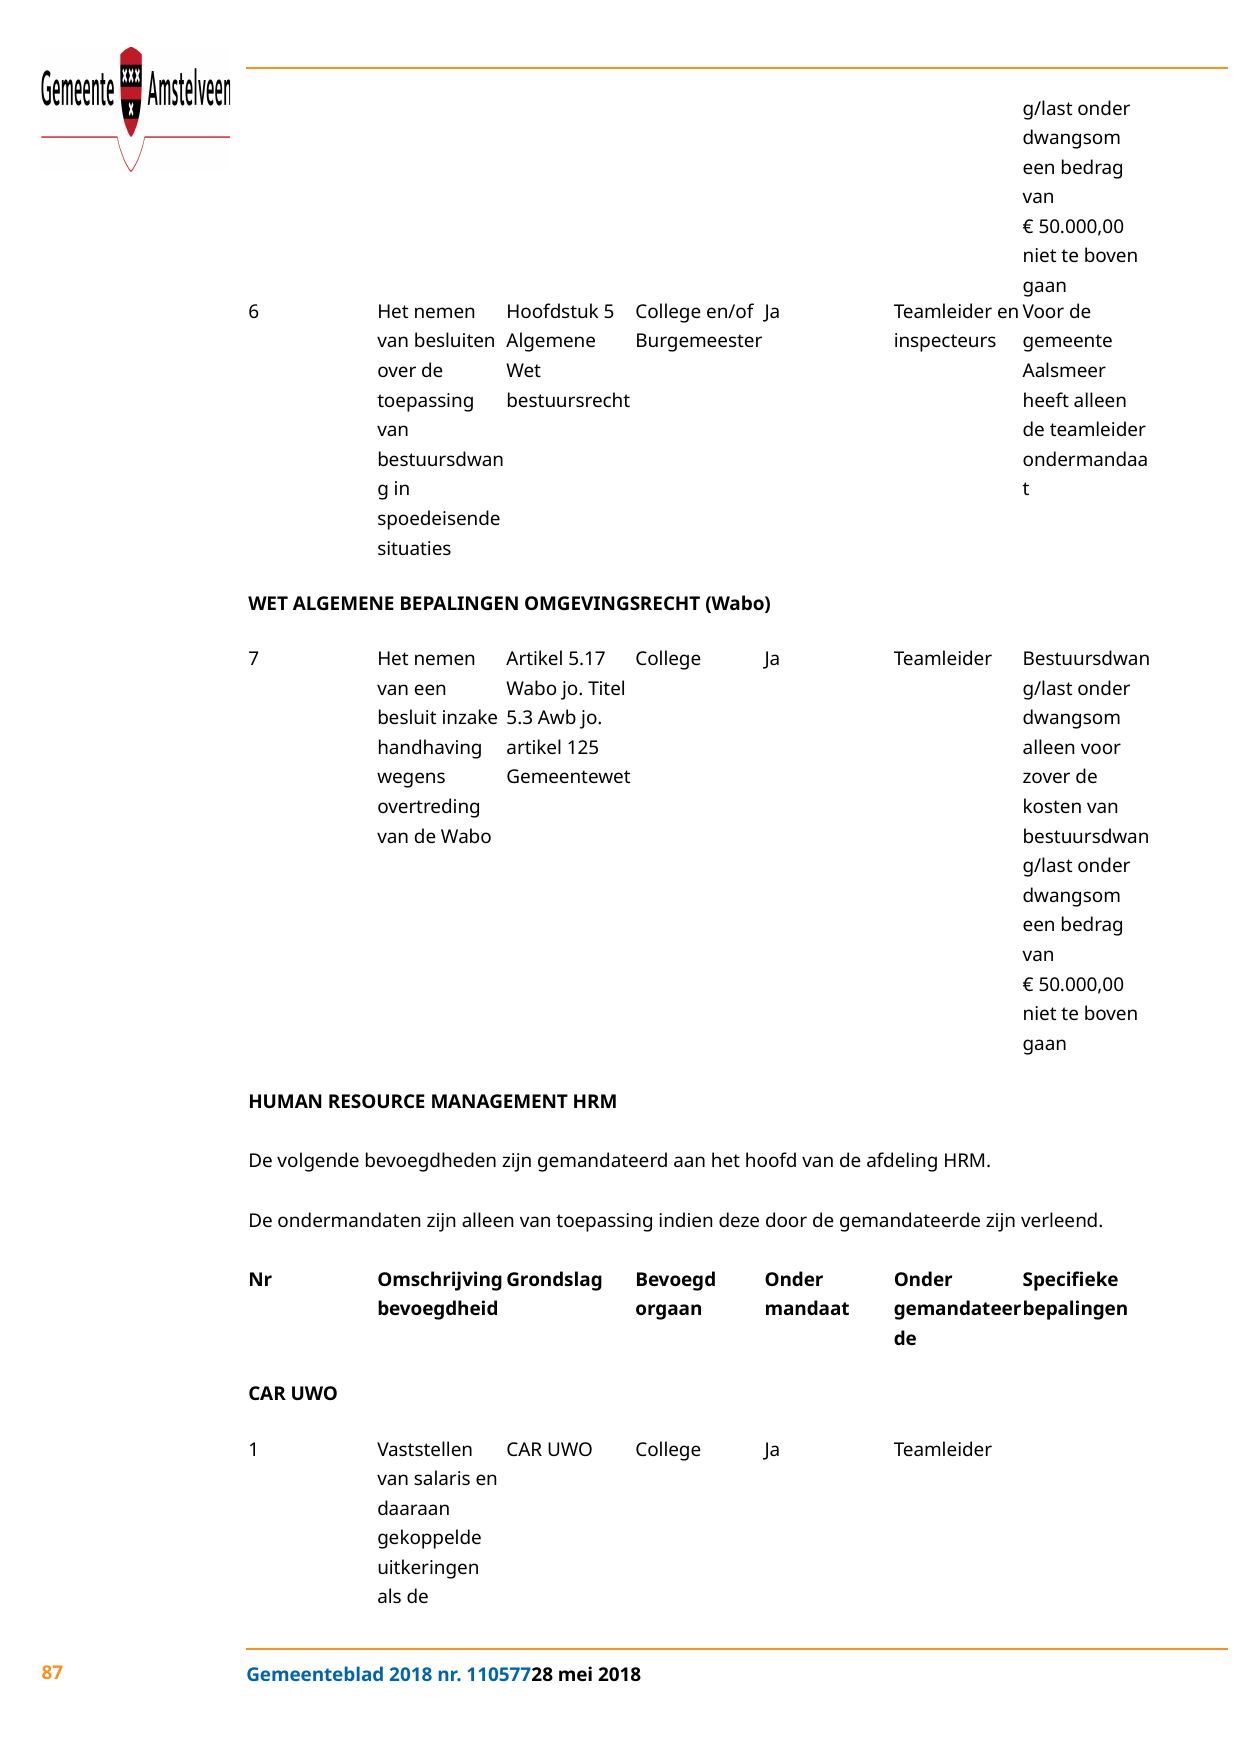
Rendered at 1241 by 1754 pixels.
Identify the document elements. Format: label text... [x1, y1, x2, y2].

table_header Omschrijving bevoegdheid [377, 1266, 506, 1351]
table_cell 6 [248, 298, 377, 560]
table_header Specifieke bepalingen [1023, 1266, 1152, 1351]
table_cell 1 [248, 1436, 377, 1609]
table_cell CAR UWO [506, 1436, 635, 1609]
table_cell College [635, 645, 764, 1056]
table_header Grondslag [506, 1266, 635, 1351]
table_cell College [635, 1436, 764, 1609]
table_cell Artikel 5.17 Wabo jo. Titel 5.3 Awb jo. artikel 125 Gemeentewet [506, 645, 635, 1056]
table_cell Hoofdstuk 5 Algemene Wet bestuursrecht [506, 298, 635, 560]
table_cell Teamleider en inspecteurs [894, 298, 1022, 560]
table_cell Ja [764, 1436, 893, 1609]
table_cell Ja [764, 645, 893, 1056]
table_cell 7 [248, 645, 377, 1056]
table_cell [894, 95, 1022, 298]
table_cell Teamleider [894, 645, 1022, 1056]
table_cell Het nemen van besluiten over de toepassing van bestuursdwang in spoedeisende situaties [377, 298, 506, 560]
table_cell [764, 95, 893, 298]
table_cell Vaststellen van salaris en daaraan gekoppelde uitkeringen als de [377, 1436, 506, 1609]
table_cell [506, 95, 635, 298]
table_cell [635, 95, 764, 298]
table_cell [1023, 1436, 1152, 1609]
table_header Bevoegd orgaan [635, 1266, 764, 1351]
table_cell Teamleider [894, 1436, 1022, 1609]
table_header Onder mandaat [764, 1266, 893, 1351]
table_cell [377, 95, 506, 298]
text HUMAN RESOURCE MANAGEMENT HRM [248, 1088, 1152, 1114]
table_cell Het nemen van een besluit inzake handhaving wegens overtreding van de Wabo [377, 645, 506, 1056]
picture [41, 47, 231, 172]
table_cell Ja [764, 298, 893, 560]
table_cell Voor de gemeente Aalsmeer heeft alleen de teamleider ondermandaat [1023, 298, 1152, 560]
table_cell Bestuursdwang/last onder dwangsom alleen voor zover de kosten van bestuursdwang/last onder dwangsom een bedrag van € 50.000,00 niet te boven gaan [1023, 645, 1152, 1056]
text De volgende bevoegdheden zijn gemandateerd aan het hoofd van de afdeling HRM. [248, 1148, 1152, 1173]
table_cell g/last onder dwangsom een bedrag van € 50.000,00 niet te boven gaan [1023, 95, 1152, 298]
table_header Onder gemandateerde [894, 1266, 1022, 1351]
table_cell CAR UWO [248, 1351, 1152, 1436]
table_header Nr [248, 1266, 377, 1351]
table_cell College en/of Burgemeester [635, 298, 764, 560]
table_cell [248, 95, 377, 298]
text De ondermandaten zijn alleen van toepassing indien deze door de gemandateerde zijn verleend. [248, 1207, 1152, 1232]
table_cell WET ALGEMENE BEPALINGEN OMGEVINGSRECHT (Wabo) [248, 560, 1152, 645]
